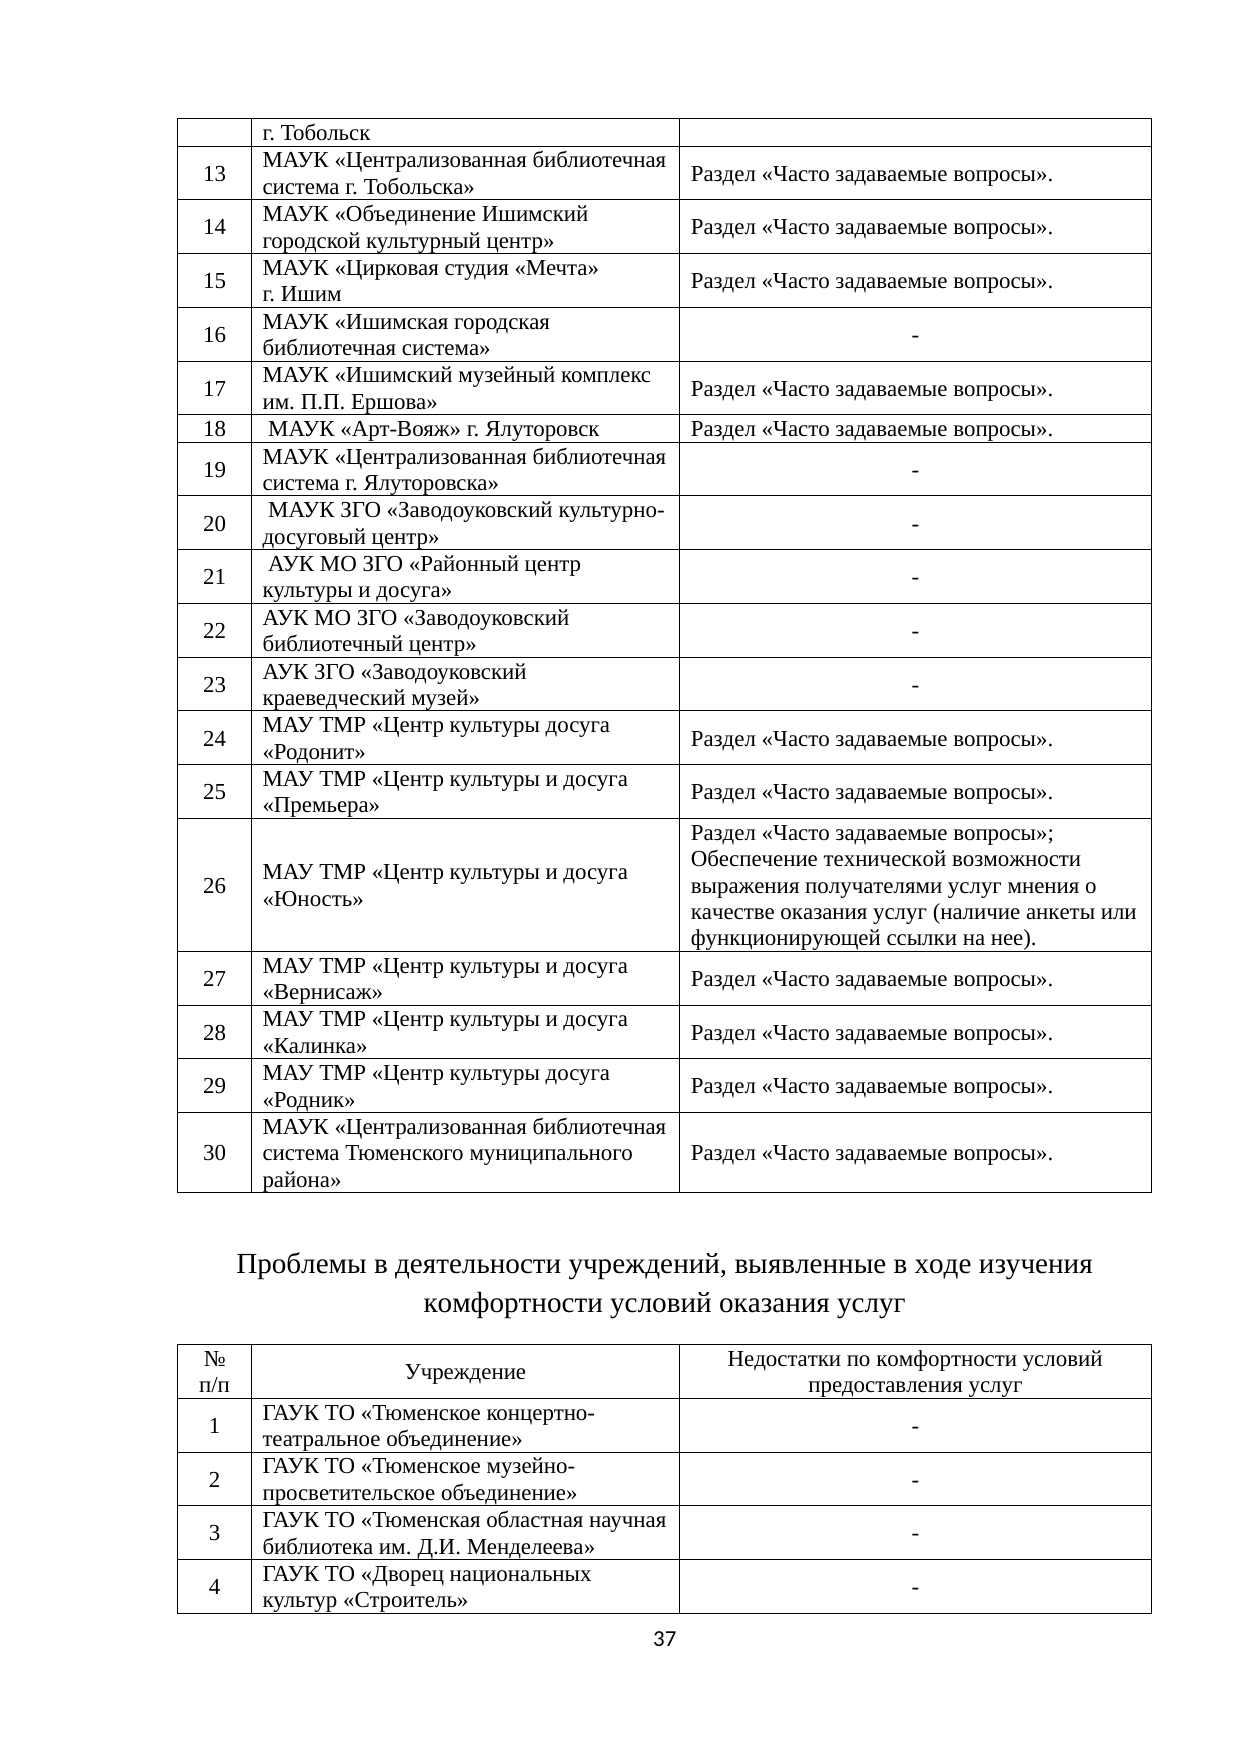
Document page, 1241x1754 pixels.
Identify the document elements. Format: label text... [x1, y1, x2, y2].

table_cell - [680, 550, 1151, 603]
table_cell - [680, 1453, 1151, 1505]
table_cell 16 [178, 308, 251, 361]
table_cell 30 [178, 1113, 251, 1192]
table_cell МАУ ТМР «Центр культуры досуга «Родник» [252, 1059, 679, 1112]
table_cell Раздел «Часто задаваемые вопросы». [680, 362, 1151, 414]
table_cell - [680, 1560, 1151, 1613]
table_cell МАУ ТМР «Центр культуры и досуга «Калинка» [252, 1006, 679, 1058]
table_cell МАУК «Централизованная библиотечная система Тюменского муниципального района» [252, 1113, 679, 1192]
table_cell ГАУК ТО «Тюменское концертно-театральное объединение» [252, 1399, 679, 1452]
table_cell Раздел «Часто задаваемые вопросы». [680, 1006, 1151, 1058]
table_cell АУК ЗГО «Заводоуковский краеведческий музей» [252, 658, 679, 710]
table_cell МАУК «Ишимский музейный комплекс им. П.П. Ершова» [252, 362, 679, 414]
table_cell Раздел «Часто задаваемые вопросы». [680, 952, 1151, 1004]
table_cell АУК МО ЗГО «Заводоуковский библиотечный центр» [252, 604, 679, 657]
table_cell [680, 119, 1151, 146]
table_cell Раздел «Часто задаваемые вопросы». [680, 415, 1151, 442]
table_cell - [680, 1399, 1151, 1452]
table_cell - [680, 658, 1151, 710]
table_cell 23 [178, 658, 251, 710]
table_cell 24 [178, 711, 251, 764]
table_cell 1 [178, 1399, 251, 1452]
table_cell - [680, 1506, 1151, 1559]
table_cell МАУК ЗГО «Заводоуковский культурно-досуговый центр» [252, 496, 679, 549]
table_cell МАУК «Централизованная библиотечная система г. Ялуторовска» [252, 443, 679, 495]
table_cell Раздел «Часто задаваемые вопросы». [680, 1113, 1151, 1192]
table_cell МАУК «Цирковая студия «Мечта» г. Ишим [252, 254, 679, 307]
table_cell 21 [178, 550, 251, 603]
table_cell 3 [178, 1506, 251, 1559]
table_cell 28 [178, 1006, 251, 1058]
table_cell 2 [178, 1453, 251, 1505]
table_cell 18 [178, 415, 251, 442]
table_cell 19 [178, 443, 251, 495]
table_cell ГАУК ТО «Дворец национальных культур «Строитель» [252, 1560, 679, 1613]
text Проблемы в деятельности учреждений, выявленные в ходе изучения комфортности условий оказания услуг [177, 1246, 1152, 1318]
table_cell 13 [178, 147, 251, 199]
table_header Недостатки по комфортности условий предоставления услуг [680, 1345, 1151, 1398]
table_cell [178, 119, 251, 146]
table_cell Раздел «Часто задаваемые вопросы». [680, 147, 1151, 199]
table_cell Раздел «Часто задаваемые вопросы». [680, 711, 1151, 764]
table_cell 15 [178, 254, 251, 307]
table_cell 22 [178, 604, 251, 657]
table_cell Раздел «Часто задаваемые вопросы»; Обеспечение технической возможности выражения получателями услуг мнения о качестве оказания услуг (наличие анкеты или функционирующей ссылки на нее). [680, 819, 1151, 951]
table_cell ГАУК ТО «Тюменское музейно-просветительское объединение» [252, 1453, 679, 1505]
table_header № п/п [178, 1345, 251, 1398]
table_cell - [680, 604, 1151, 657]
table_cell Раздел «Часто задаваемые вопросы». [680, 200, 1151, 253]
table_cell МАУ ТМР «Центр культуры и досуга «Вернисаж» [252, 952, 679, 1004]
table_cell МАУ ТМР «Центр культуры и досуга «Премьера» [252, 765, 679, 818]
table_cell МАУ ТМР «Центр культуры и досуга «Юность» [252, 819, 679, 951]
table_cell г. Тобольск [252, 119, 679, 146]
table_cell МАУК «Объединение Ишимский городской культурный центр» [252, 200, 679, 253]
table_cell 29 [178, 1059, 251, 1112]
table_cell 26 [178, 819, 251, 951]
table_cell - [680, 443, 1151, 495]
table_cell ГАУК ТО «Тюменская областная научная библиотека им. Д.И. Менделеева» [252, 1506, 679, 1559]
table_cell Раздел «Часто задаваемые вопросы». [680, 1059, 1151, 1112]
table_cell АУК МО ЗГО «Районный центр культуры и досуга» [252, 550, 679, 603]
table_cell Раздел «Часто задаваемые вопросы». [680, 765, 1151, 818]
table_cell МАУК «Арт-Вояж» г. Ялуторовск [252, 415, 679, 442]
table_header Учреждение [252, 1345, 679, 1398]
table_cell Раздел «Часто задаваемые вопросы». [680, 254, 1151, 307]
table_cell МАУК «Ишимская городская библиотечная система» [252, 308, 679, 361]
table_cell 4 [178, 1560, 251, 1613]
table_cell МАУ ТМР «Центр культуры досуга «Родонит» [252, 711, 679, 764]
table_cell МАУК «Централизованная библиотечная система г. Тобольска» [252, 147, 679, 199]
table_cell - [680, 308, 1151, 361]
table_cell 17 [178, 362, 251, 414]
table_cell 20 [178, 496, 251, 549]
table_cell 25 [178, 765, 251, 818]
table_cell 14 [178, 200, 251, 253]
table_cell - [680, 496, 1151, 549]
table_cell 27 [178, 952, 251, 1004]
